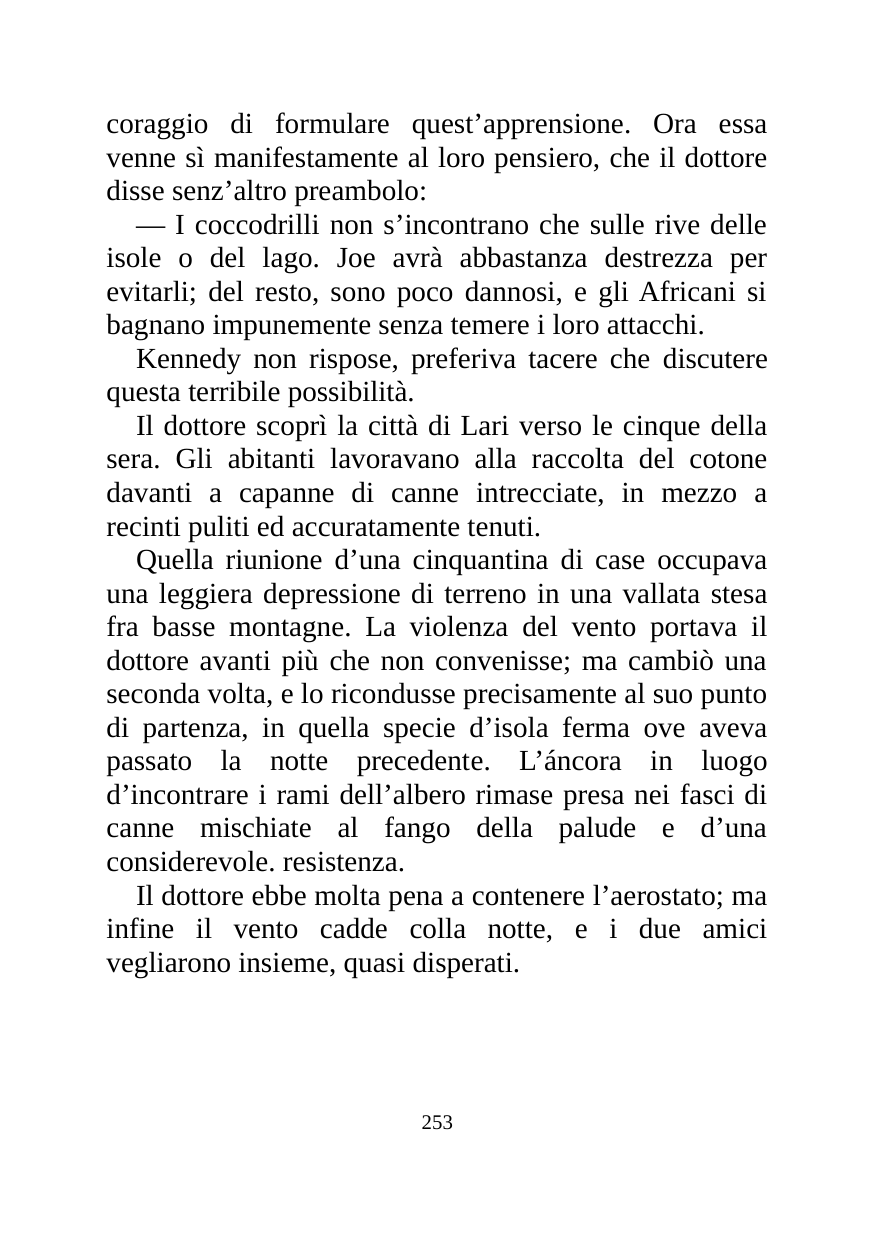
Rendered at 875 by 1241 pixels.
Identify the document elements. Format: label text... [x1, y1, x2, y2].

text coraggio di formulare quest’apprensione. Ora essa venne sì manifestamente al loro pensiero, che il dottore disse senz’altro preambolo: [106, 106, 768, 207]
text Kennedy non rispose, preferiva tacere che discutere questa terribile possibilità. [106, 341, 768, 408]
text Il dottore ebbe molta pena a contenere l’aerostato; ma infine il vento cadde colla notte, e i due amici vegliarono insieme, quasi disperati. [106, 878, 768, 978]
text — I coccodrilli non s’incontrano che sulle rive delle isole o del lago. Joe avrà abbastanza destrezza per evitarli; del resto, sono poco dannosi, e gli Africani si bagnano impunemente senza temere i loro attacchi. [106, 207, 768, 341]
text Quella riunione d’una cinquantina di case occupava una leggiera depressione di terreno in una vallata stesa fra basse montagne. La violenza del vento portava il dottore avanti più che non convenisse; ma cambiò una seconda volta, e lo ricondusse precisamente al suo punto di partenza, in quella specie d’isola ferma ove aveva passato la notte precedente. L’áncora in luogo d’incontrare i rami dell’albero rimase presa nei fasci di canne mischiate al fango della palude e d’una considerevole. resistenza. [106, 542, 768, 878]
text Il dottore scoprì la città di Lari verso le cinque della sera. Gli abitanti lavoravano alla raccolta del cotone davanti a capanne di canne intrecciate, in mezzo a recinti puliti ed accuratamente tenuti. [106, 408, 768, 542]
